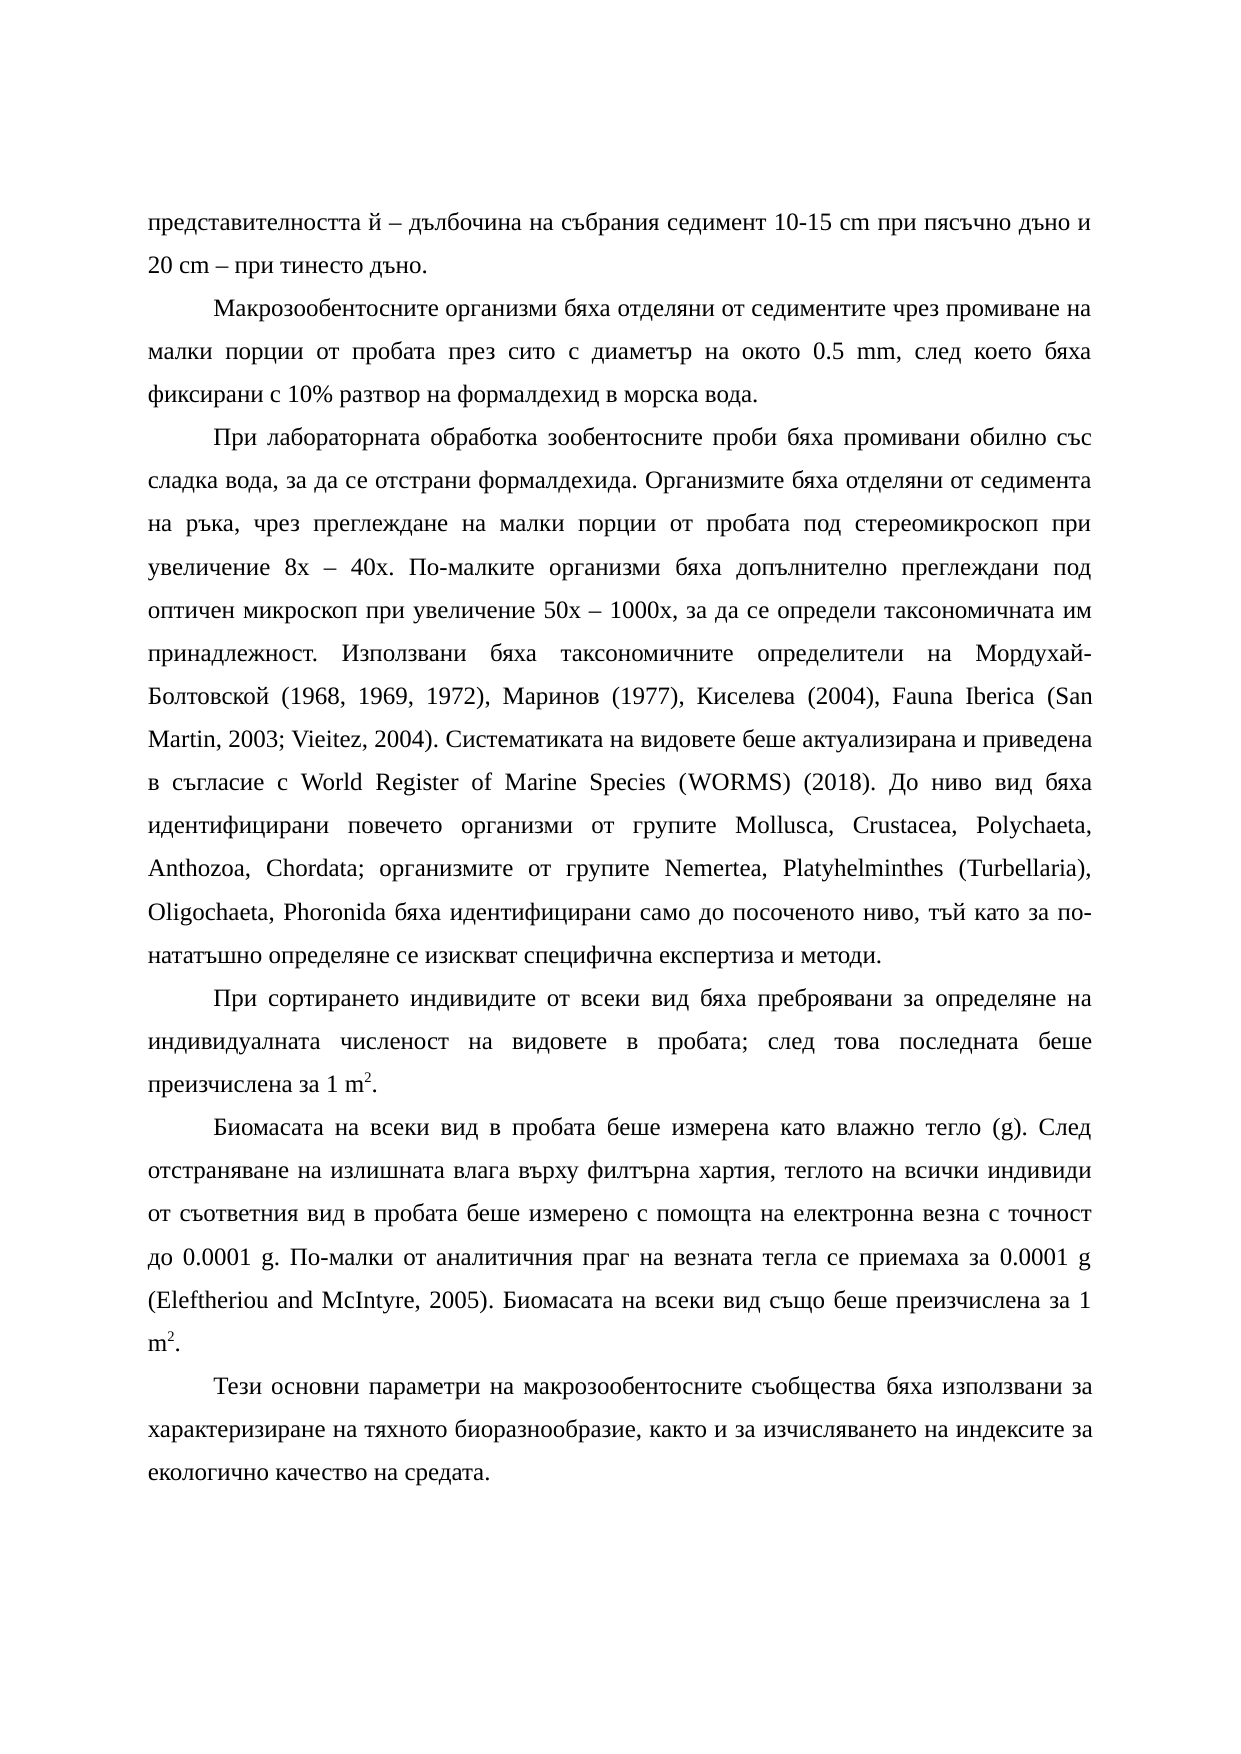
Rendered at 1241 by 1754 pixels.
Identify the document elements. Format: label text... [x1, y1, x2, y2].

text Тези основни параметри на макрозообентосните съобщества бяха използвани за характеризиране на тяхното биоразнообразие, както и за изчисляването на индексите за екологично качество на средата. [148, 1371, 1093, 1486]
text При сортирането индивидите от всеки вид бяха преброявани за определяне на индивидуалната численост на видовете в пробата; след това последната беше преизчислена за 1 m2. [148, 983, 1093, 1098]
text При лабораторната обработка зообентосните проби бяха промивани обилно със сладка вода, за да се отстрани формалдехида. Организмите бяха отделяни от седимента на ръка, чрез преглеждане на малки порции от пробата под стереомикроскоп при увеличение 8х – 40х. По-малките организми бяха допълнително преглеждани под оптичен микроскоп при увеличение 50х – 1000х, за да се определи таксономичната им принадлежност. Използвани бяха таксономичните определители на Мордухай-Болтовской (1968, 1969, 1972), Маринов (1977), Киселева (2004), Fauna Iberica (San Martin, 2003; Vieitez, 2004). Систематиката на видовете беше актуализирана и приведена в съгласие с World Register of Marine Species (WORMS) (2018). До ниво вид бяха идентифицирани повечето организми от групите Mollusca, Crustacea, Polychaeta, Anthozoa, Chordata; организмите от групите Nemertea, Platyhelminthes (Turbellaria), Oligochaeta, Phoronida бяха идентифицирани само до посоченото ниво, тъй като за по-нататъшно определяне се изискват специфична експертиза и методи. [148, 422, 1093, 968]
text Биомасата на всеки вид в пробата беше измерена като влажно тегло (g). След отстраняване на излишната влага върху филтърна хартия, теглото на всички индивиди от съответния вид в пробата беше измерено с помощта на електронна везна с точност до 0.0001 g. По-малки от аналитичния праг на везната тегла се приемаха за 0.0001 g (Eleftheriou and McIntyre, 2005). Биомасата на всеки вид също беше преизчислена за 1 m2. [148, 1112, 1093, 1357]
text представителността й – дълбочина на събрания седимент 10-15 cm при пясъчно дъно и 20 cm – при тинесто дъно. [148, 207, 1093, 278]
text Макрозообентосните организми бяха отделяни от седиментите чрез промиване на малки порции от пробата през сито с диаметър на окото 0.5 mm, след което бяха фиксирани с 10% разтвор на формалдехид в морска вода. [148, 293, 1093, 408]
